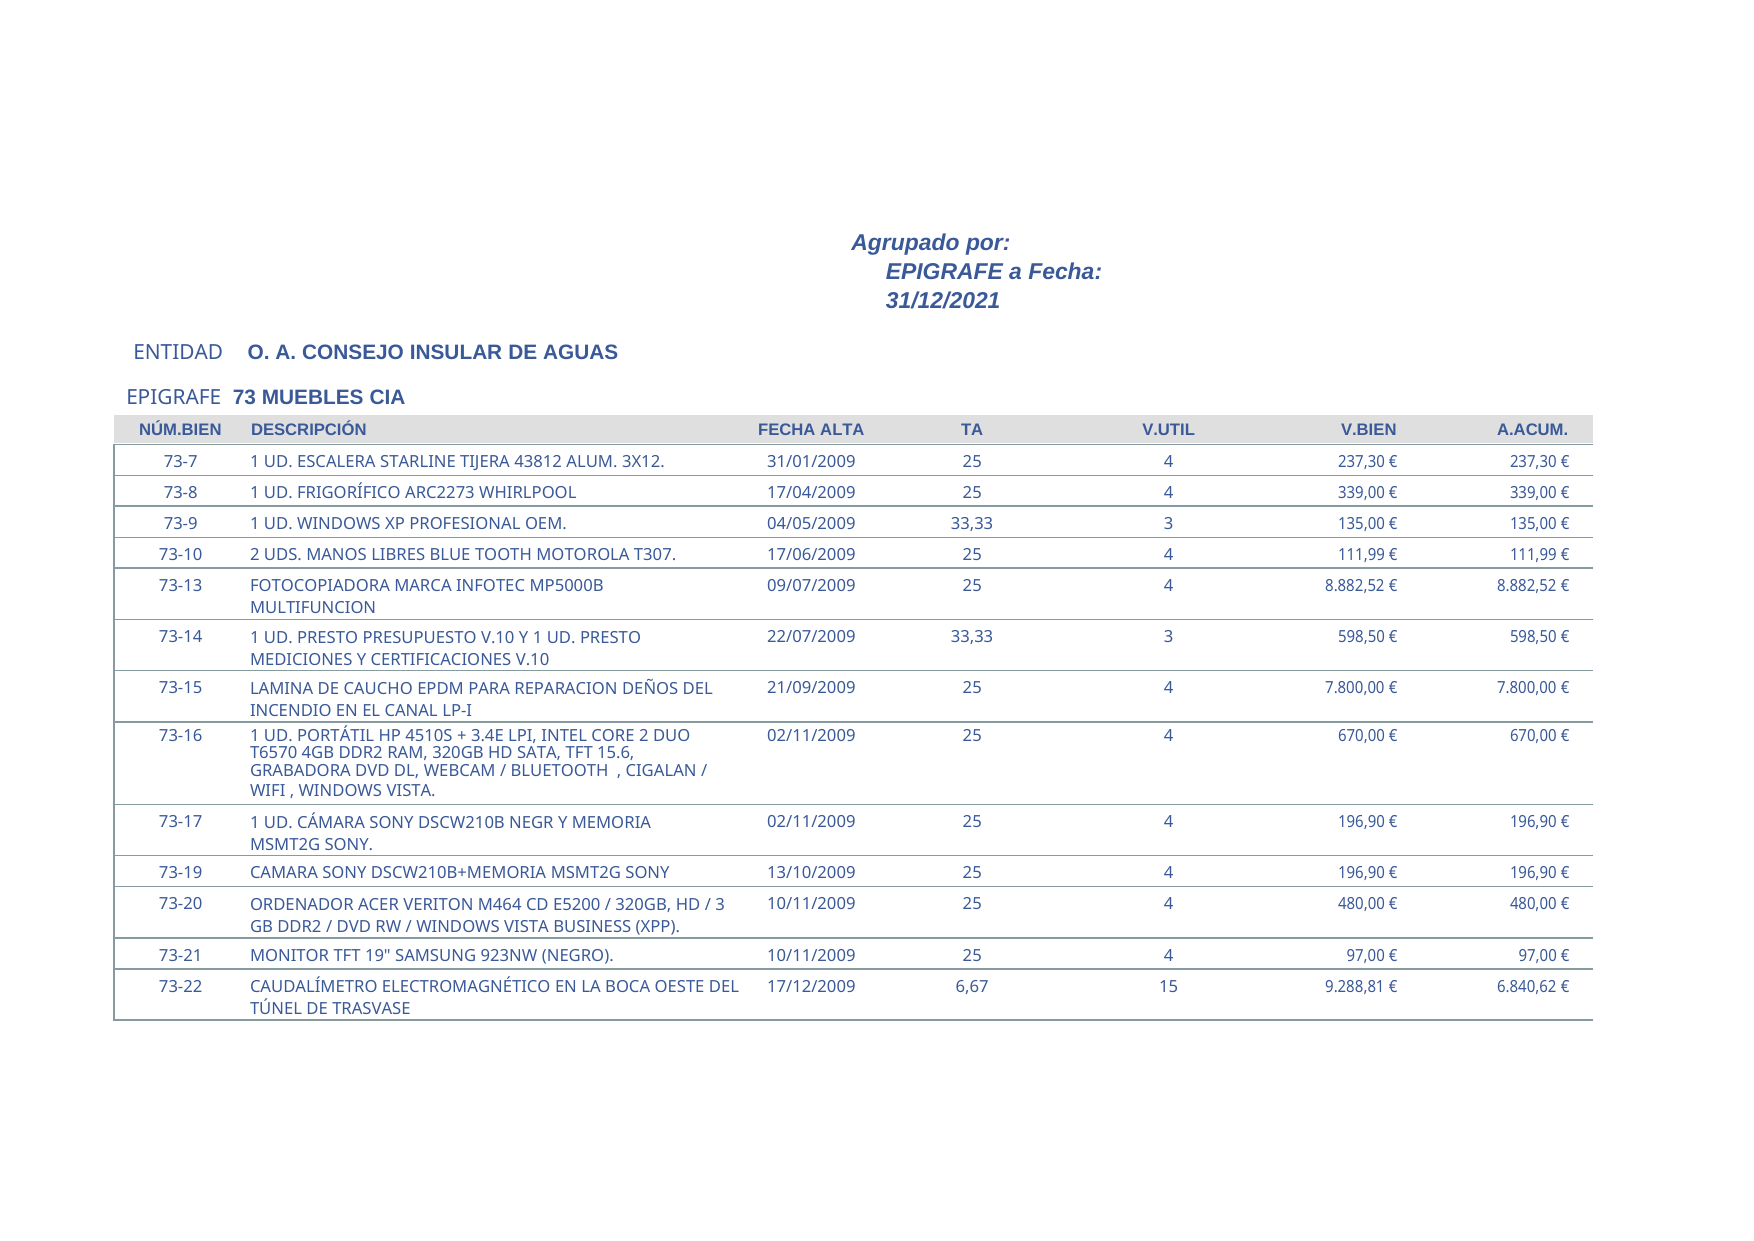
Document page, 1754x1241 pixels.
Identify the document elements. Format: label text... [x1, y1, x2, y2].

table_header TA [871, 415, 1087, 443]
table_cell 3 [1087, 620, 1292, 670]
table_cell [871, 745, 1087, 763]
text ENTIDAD O. A. CONSEJO INSULAR DE AGUAS [133, 337, 1606, 365]
table_cell 339,00 € [1292, 476, 1454, 505]
table_cell 17/04/2009 [747, 476, 871, 505]
table_cell 6,67 [871, 970, 1087, 1019]
table_cell 73-17 [115, 805, 235, 855]
table_cell CAUDALÍMETRO ELECTROMAGNÉTICO EN LA BOCA OESTE DEL TÚNEL DE TRASVASE [235, 970, 747, 1019]
table_cell 25 [871, 671, 1087, 721]
table_cell 73-8 [115, 476, 235, 505]
table_cell 4 [1087, 856, 1292, 886]
text EPIGRAFE 73 MUEBLES CIA [126, 382, 1606, 411]
table_cell 1 UD. CÁMARA SONY DSCW210B NEGR Y MEMORIA MSMT2G SONY. [235, 805, 747, 855]
table_cell 1 UD. FRIGORÍFICO ARC2273 WHIRLPOOL [235, 476, 747, 505]
table_cell MONITOR TFT 19" SAMSUNG 923NW (NEGRO). [235, 939, 747, 968]
table_cell 6.840,62 € [1454, 970, 1593, 1019]
table_cell 4 [1087, 805, 1292, 855]
table_cell 13/10/2009 [747, 856, 871, 886]
table_cell 17/06/2009 [747, 538, 871, 567]
table_cell [871, 782, 1087, 803]
table_cell WIFI , WINDOWS VISTA. [235, 782, 747, 803]
table_cell 7.800,00 € [1454, 671, 1593, 721]
table_cell [871, 763, 1087, 782]
table_cell 31/01/2009 [747, 445, 871, 474]
table_cell 73-15 [115, 671, 235, 721]
table_cell [747, 745, 871, 763]
table_cell 196,90 € [1454, 856, 1593, 886]
table_cell 670,00 € [1292, 723, 1454, 745]
table_cell 33,33 [871, 507, 1087, 536]
table_cell 1 UD. PRESTO PRESUPUESTO V.10 Y 1 UD. PRESTO MEDICIONES Y CERTIFICACIONES V.10 [235, 620, 747, 670]
table_cell 97,00 € [1454, 939, 1593, 968]
table_cell 04/05/2009 [747, 507, 871, 536]
table_cell [115, 745, 235, 763]
table_cell 480,00 € [1454, 887, 1593, 937]
table_cell 196,90 € [1454, 805, 1593, 855]
table_cell 4 [1087, 538, 1292, 567]
table_cell 111,99 € [1454, 538, 1593, 567]
table_cell 196,90 € [1292, 856, 1454, 886]
table_cell 4 [1087, 445, 1292, 474]
table_cell 25 [871, 445, 1087, 474]
table_cell 25 [871, 939, 1087, 968]
table_header V.BIEN [1292, 415, 1454, 443]
table_cell 09/07/2009 [747, 569, 871, 618]
table_cell 17/12/2009 [747, 970, 871, 1019]
table_cell 4 [1087, 569, 1292, 618]
table_cell 25 [871, 805, 1087, 855]
table_cell 73-13 [115, 569, 235, 618]
table_cell 339,00 € [1454, 476, 1593, 505]
table_cell [1087, 763, 1292, 782]
table_header NÚM.BIEN [114, 415, 235, 443]
table_header V.UTIL [1087, 415, 1292, 443]
table_cell [1454, 782, 1593, 803]
table_cell CAMARA SONY DSCW210B+MEMORIA MSMT2G SONY [235, 856, 747, 886]
table_cell 8.882,52 € [1454, 569, 1593, 618]
table_cell 25 [871, 569, 1087, 618]
table_cell [1292, 782, 1454, 803]
table_header DESCRIPCIÓN [235, 415, 747, 443]
table_header FECHA ALTA [747, 415, 871, 443]
table_cell 4 [1087, 939, 1292, 968]
table_cell [1087, 782, 1292, 803]
table_cell 97,00 € [1292, 939, 1454, 968]
table_cell [1087, 745, 1292, 763]
text Agrupado por: EPIGRAFE a Fecha: 31/12/2021 [851, 228, 1134, 314]
table_cell 7.800,00 € [1292, 671, 1454, 721]
table_header A.ACUM. [1454, 415, 1593, 443]
table_cell 73-20 [115, 887, 235, 937]
table_cell 598,50 € [1454, 620, 1593, 670]
table_cell 4 [1087, 476, 1292, 505]
table_cell 25 [871, 476, 1087, 505]
table_cell 3 [1087, 507, 1292, 536]
table_cell T6570 4GB DDR2 RAM, 320GB HD SATA, TFT 15.6, [235, 745, 747, 763]
table_cell [1292, 745, 1454, 763]
table_cell 4 [1087, 671, 1292, 721]
table_cell 73-7 [115, 445, 235, 474]
table_cell 02/11/2009 [747, 805, 871, 855]
table_cell 1 UD. ESCALERA STARLINE TIJERA 43812 ALUM. 3X12. [235, 445, 747, 474]
table_cell [1292, 763, 1454, 782]
table_cell [1454, 763, 1593, 782]
table_cell 73-22 [115, 970, 235, 1019]
table_cell 4 [1087, 723, 1292, 745]
table_cell 1 UD. WINDOWS XP PROFESIONAL OEM. [235, 507, 747, 536]
table_cell GRABADORA DVD DL, WEBCAM / BLUETOOTH , CIGALAN / [235, 763, 747, 782]
table_cell 9.288,81 € [1292, 970, 1454, 1019]
table_cell FOTOCOPIADORA MARCA INFOTEC MP5000B MULTIFUNCION [235, 569, 747, 618]
table_cell 73-14 [115, 620, 235, 670]
table_cell [747, 782, 871, 803]
table_cell LAMINA DE CAUCHO EPDM PARA REPARACION DEÑOS DEL INCENDIO EN EL CANAL LP-I [235, 671, 747, 721]
table_cell 33,33 [871, 620, 1087, 670]
table_cell 25 [871, 856, 1087, 886]
table_cell 25 [871, 887, 1087, 937]
table_cell [747, 763, 871, 782]
table_cell 135,00 € [1292, 507, 1454, 536]
table_cell 21/09/2009 [747, 671, 871, 721]
table_cell 73-10 [115, 538, 235, 567]
table_cell 237,30 € [1292, 445, 1454, 474]
table_cell ORDENADOR ACER VERITON M464 CD E5200 / 320GB, HD / 3 GB DDR2 / DVD RW / WINDOWS VISTA BUSINESS (XPP). [235, 887, 747, 937]
table_cell 196,90 € [1292, 805, 1454, 855]
table_cell 598,50 € [1292, 620, 1454, 670]
table_cell 670,00 € [1454, 723, 1593, 745]
table_cell 25 [871, 723, 1087, 745]
table_cell 25 [871, 538, 1087, 567]
table_cell 15 [1087, 970, 1292, 1019]
table_cell 237,30 € [1454, 445, 1593, 474]
table_cell 10/11/2009 [747, 939, 871, 968]
table_cell 10/11/2009 [747, 887, 871, 937]
table_cell 02/11/2009 [747, 723, 871, 745]
table_cell 22/07/2009 [747, 620, 871, 670]
table_cell 2 UDS. MANOS LIBRES BLUE TOOTH MOTOROLA T307. [235, 538, 747, 567]
table_cell 73-19 [115, 856, 235, 886]
table_cell 4 [1087, 887, 1292, 937]
table_cell 8.882,52 € [1292, 569, 1454, 618]
table_cell 480,00 € [1292, 887, 1454, 937]
table_cell [1454, 745, 1593, 763]
table_cell [115, 763, 235, 782]
table_cell [115, 782, 235, 803]
table_cell 135,00 € [1454, 507, 1593, 536]
table_cell 73-21 [115, 939, 235, 968]
table_cell 73-9 [115, 507, 235, 536]
table_cell 1 UD. PORTÁTIL HP 4510S + 3.4E LPI, INTEL CORE 2 DUO [235, 723, 747, 745]
table_cell 73-16 [115, 723, 235, 745]
table_cell 111,99 € [1292, 538, 1454, 567]
